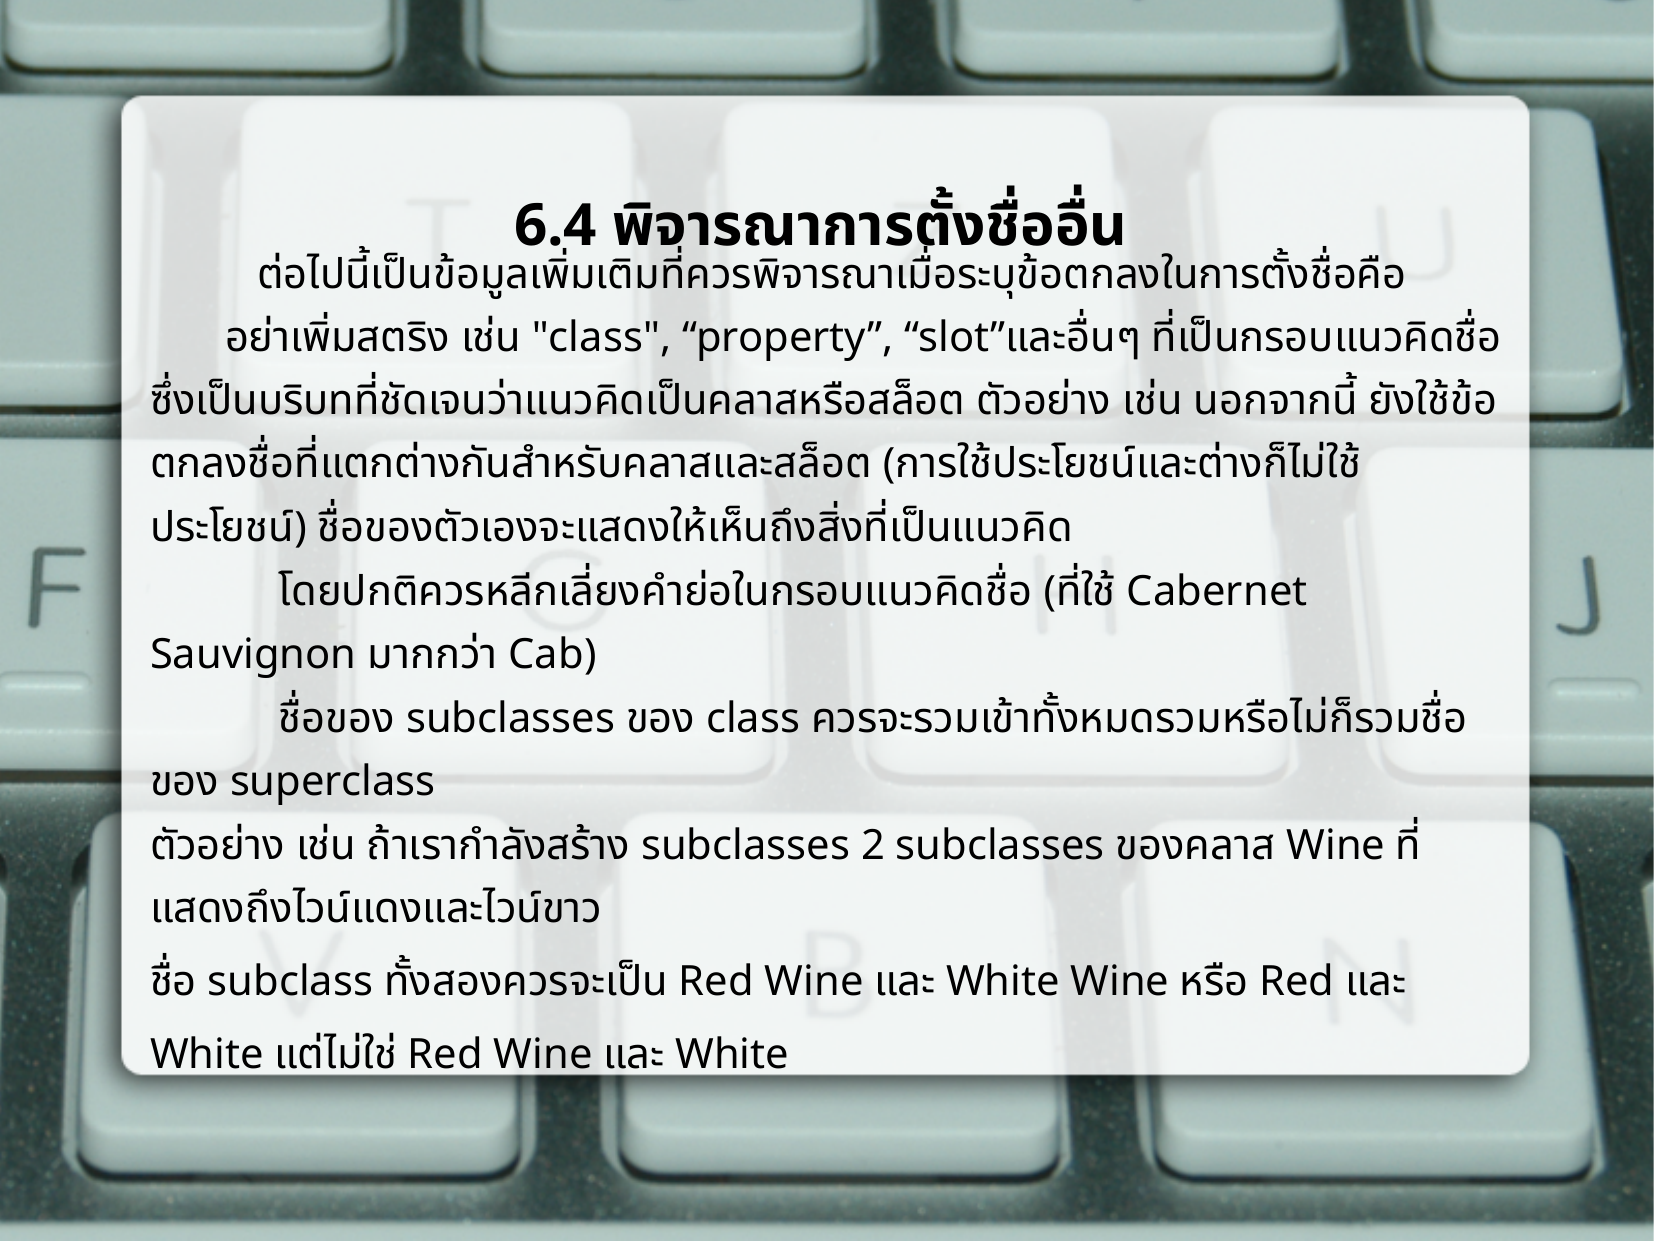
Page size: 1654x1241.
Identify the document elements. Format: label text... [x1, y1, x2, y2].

subtitle ต่อไปนี้เป็นข้อมูลเพิ่มเติมที่ควรพิจารณาเมื่อระบุข้อตกลงในการตั้งชื่อคือ อย่าเพิ่มสตริง เช่น "class", “property”, “slot”และอื่นๆ ที่เป็นกรอบแนวคิดชื่อ ซึ่งเป็นบริบทที่ชัดเจนว่าแนวคิดเป็นคลาสหรือสล็อต ตัวอย่าง เช่น นอกจากนี้ ยังใช้ข้อตกลงชื่อที่แตกต่างกันสำหรับคลาสและสล็อต (การใช้ประโยชน์และต่างก็ไม่ใช้ประโยชน์) ชื่อของตัวเองจะแสดงให้เห็นถึงสิ่งที่เป็นแนวคิด โดยปกติควรหลีกเลี่ยงคำย่อในกรอบแนวคิดชื่อ (ที่ใช้ Cabernet Sauvignon มากกว่า Cab) ชื่อของ subclasses ของ class ควรจะรวมเข้าทั้งหมดรวมหรือไม่ก็รวมชื่อของ superclass ตัวอย่าง เช่น ถ้าเรากำลังสร้าง subclasses 2 subclasses ของคลาส Wine ที่แสดงถึงไวน์แดงและไวน์ขาว ชื่อ subclass ทั้งสองควรจะเป็น Red Wine และ White Wine หรือ Red และ White แต่ไม่ใช่ Red Wine และ White [150, 318, 1509, 1013]
title 6.4 พิจารณาการตั้งชื่ออื่น [135, 125, 1506, 318]
picture [0, 0, 1654, 1241]
